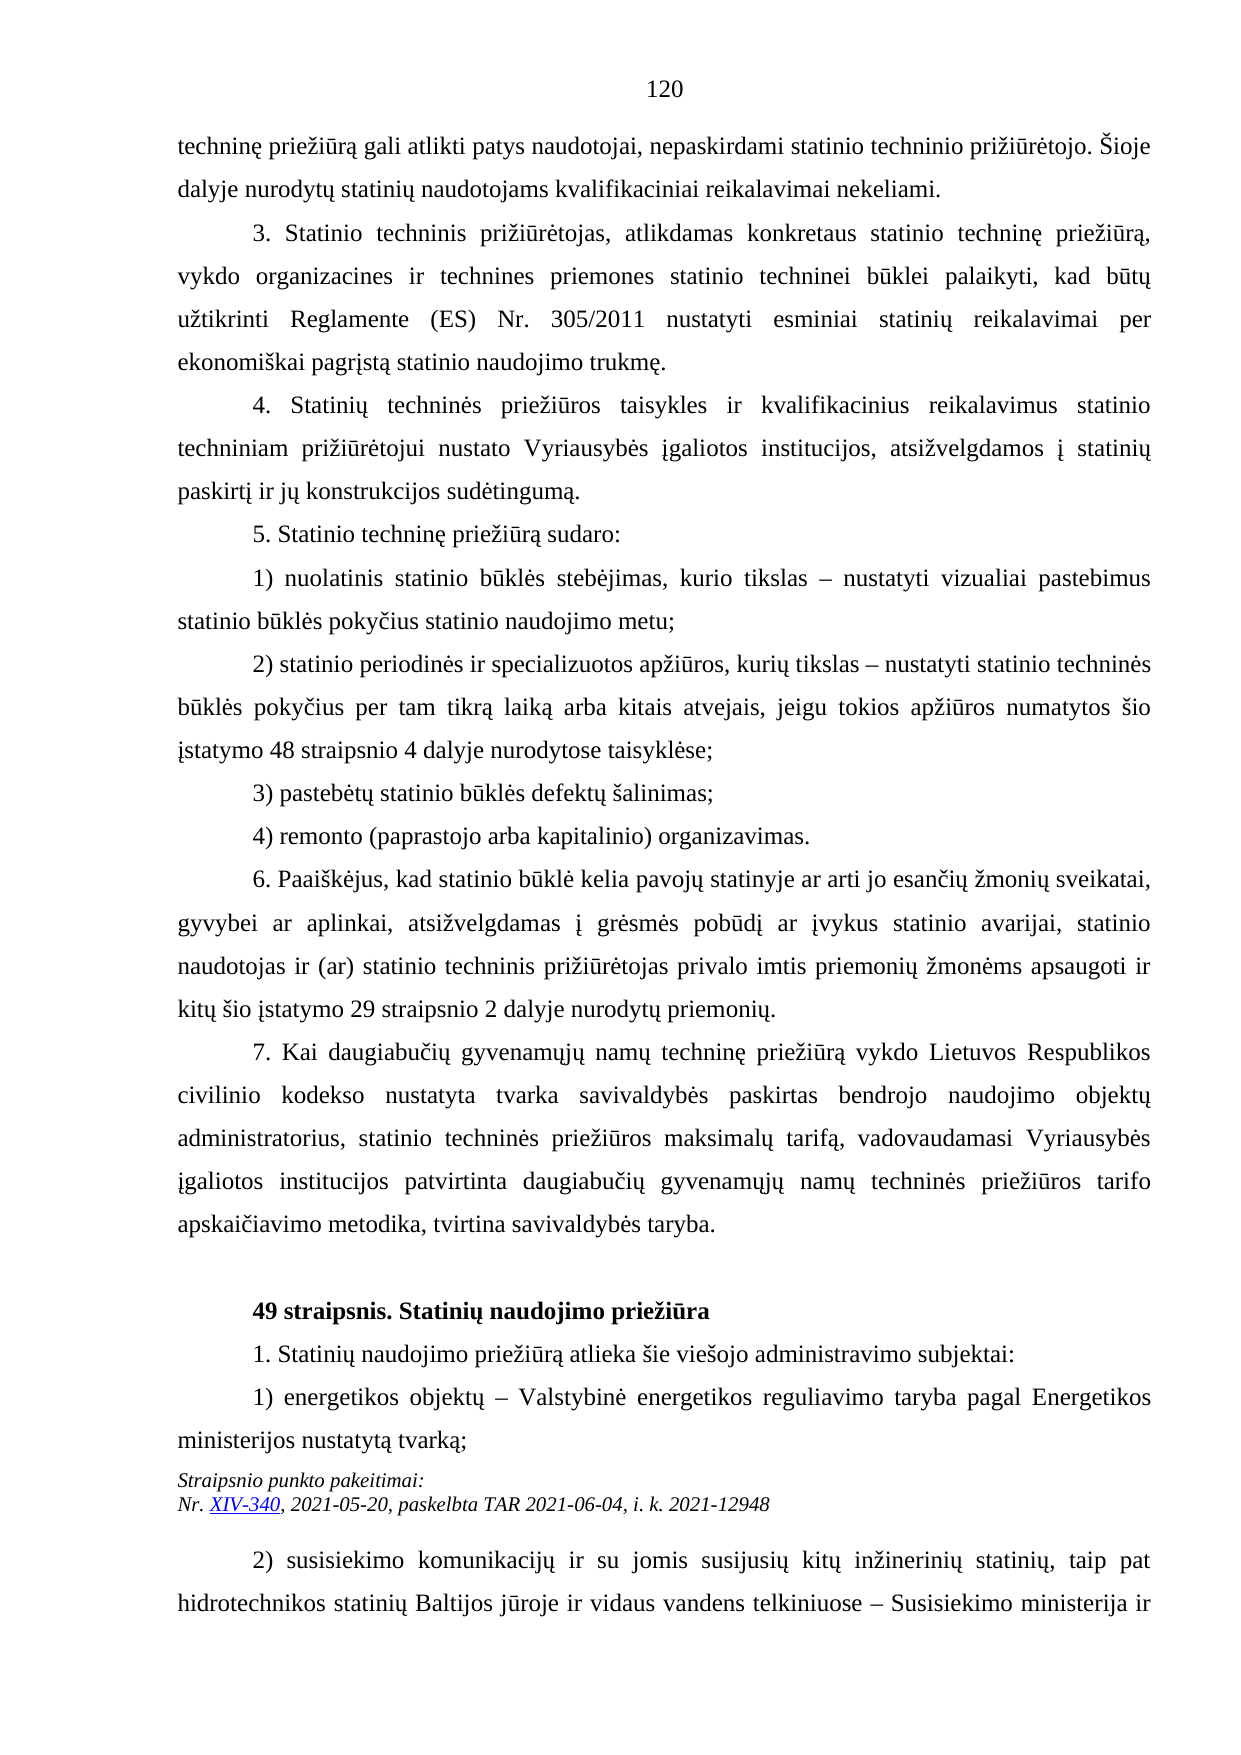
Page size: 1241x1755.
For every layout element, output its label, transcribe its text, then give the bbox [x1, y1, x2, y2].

text Straipsnio punkto pakeitimai: [177, 1468, 1152, 1492]
text 1) nuolatinis statinio būklės stebėjimas, kurio tikslas – nustatyti vizualiai pastebimus statinio būklės pokyčius statinio naudojimo metu; [177, 563, 1152, 634]
text 2) statinio periodinės ir specializuotos apžiūros, kurių tikslas – nustatyti statinio techninės būklės pokyčius per tam tikrą laiką arba kitais atvejais, jeigu tokios apžiūros numatytos šio įstatymo 48 straipsnio 4 dalyje nurodytose taisyklėse; [177, 649, 1152, 764]
text 1) energetikos objektų – Valstybinė energetikos reguliavimo taryba pagal Energetikos ministerijos nustatytą tvarką; [177, 1382, 1152, 1454]
text 7. Kai daugiabučių gyvenamųjų namų techninę priežiūrą vykdo Lietuvos Respublikos civilinio kodekso nustatyta tvarka savivaldybės paskirtas bendrojo naudojimo objektų administratorius, statinio techninės priežiūros maksimalų tarifą, vadovaudamasi Vyriausybės įgaliotos institucijos patvirtinta daugiabučių gyvenamųjų namų techninės priežiūros tarifo apskaičiavimo metodika, tvirtina savivaldybės taryba. [177, 1037, 1152, 1238]
text 4) remonto (paprastojo arba kapitalinio) organizavimas. [177, 821, 1152, 850]
text Nr. XIV-340, 2021-05-20, paskelbta TAR 2021-06-04, i. k. 2021-12948 [177, 1492, 1152, 1516]
text 6. Paaiškėjus, kad statinio būklė kelia pavojų statinyje ar arti jo esančių žmonių sveikatai, gyvybei ar aplinkai, atsižvelgdamas į grėsmės pobūdį ar įvykus statinio avarijai, statinio naudotojas ir (ar) statinio techninis prižiūrėtojas privalo imtis priemonių žmonėms apsaugoti ir kitų šio įstatymo 29 straipsnio 2 dalyje nurodytų priemonių. [177, 864, 1152, 1023]
text 3) pastebėtų statinio būklės defektų šalinimas; [177, 778, 1152, 807]
text 3. Statinio techninis prižiūrėtojas, atlikdamas konkretaus statinio techninę priežiūrą, vykdo organizacines ir technines priemones statinio techninei būklei palaikyti, kad būtų užtikrinti Reglamente (ES) Nr. 305/2011 nustatyti esminiai statinių reikalavimai per ekonomiškai pagrįstą statinio naudojimo trukmę. [177, 218, 1152, 376]
text 49 straipsnis. Statinių naudojimo priežiūra [177, 1296, 1152, 1324]
text 2) susisiekimo komunikacijų ir su jomis susijusių kitų inžinerinių statinių, taip pat hidrotechnikos statinių Baltijos jūroje ir vidaus vandens telkiniuose – Susisiekimo ministerija ir [177, 1545, 1152, 1617]
text 4. Statinių techninės priežiūros taisykles ir kvalifikacinius reikalavimus statinio techniniam prižiūrėtojui nustato Vyriausybės įgaliotos institucijos, atsižvelgdamos į statinių paskirtį ir jų konstrukcijos sudėtingumą. [177, 390, 1152, 505]
text 1. Statinių naudojimo priežiūrą atlieka šie viešojo administravimo subjektai: [177, 1339, 1152, 1368]
text techninę priežiūrą gali atlikti patys naudotojai, nepaskirdami statinio techninio prižiūrėtojo. Šioje dalyje nurodytų statinių naudotojams kvalifikaciniai reikalavimai nekeliami. [177, 131, 1152, 203]
text 5. Statinio techninę priežiūrą sudaro: [177, 519, 1152, 548]
